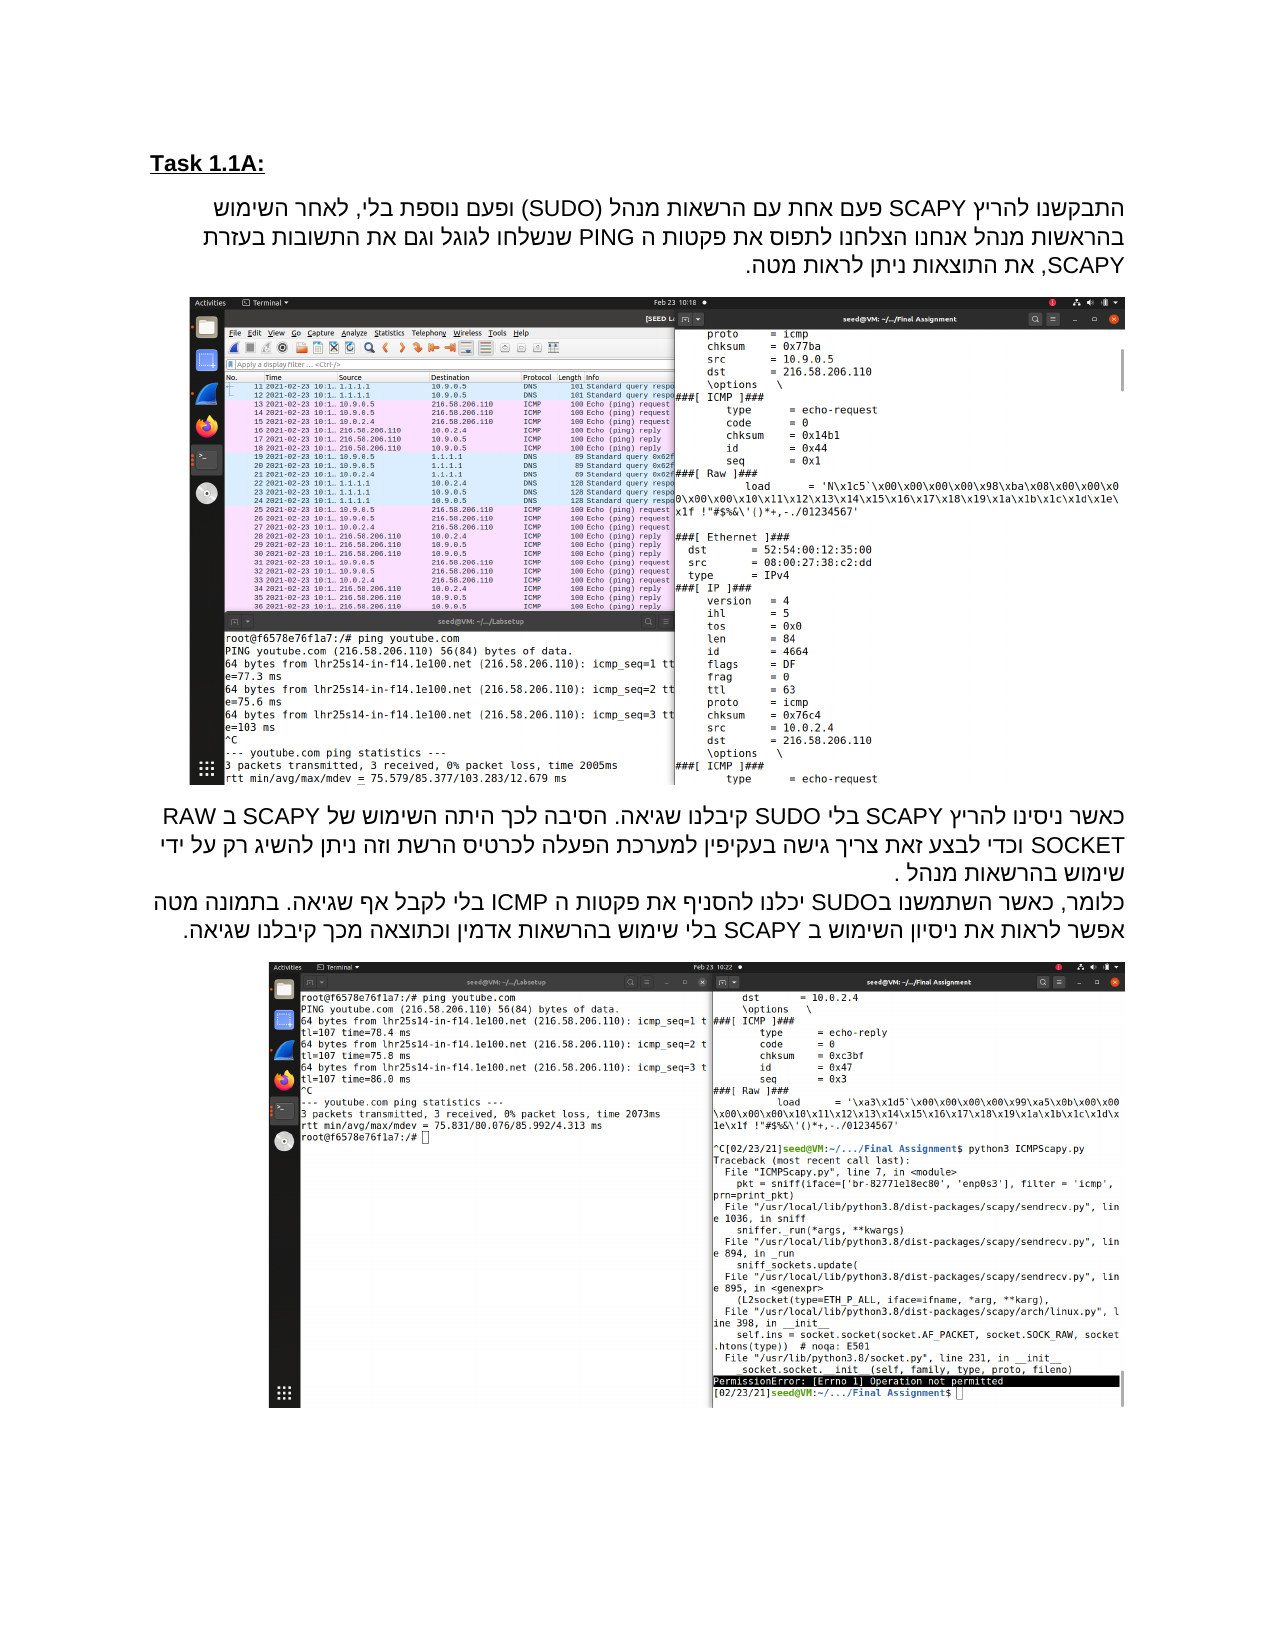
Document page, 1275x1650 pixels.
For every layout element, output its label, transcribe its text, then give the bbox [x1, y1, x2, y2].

text התבקשנו להריץ SCAPY פעם אחת עם הרשאות מנהל (SUDO) ופעם נוספת בלי, לאחר השימוש בהראשות מנהל אנחנו הצלחנו לתפוס את פקטות ה PING שנשלחו לגוגל וגם את התשובות בעזרת SCAPY, את התוצאות ניתן לראות מטה. [150, 195, 1125, 278]
text Task 1.1A: [150, 150, 1125, 176]
picture [189, 297, 1125, 785]
picture [268, 962, 1125, 1408]
text כאשר ניסינו להריץ SCAPY בלי SUDO קיבלנו שגיאה. הסיבה לכך היתה השימוש של SCAPY ב RAW SOCKET וכדי לבצע זאת צריך גישה בעקיפין למערכת הפעלה לכרטיס הרשת וזה ניתן להשיג רק על ידי שימוש בהרשאות מנהל . כלומר, כאשר השתמשנו בSUDO יכלנו להסניף את פקטות ה ICMP בלי לקבל אף שגיאה. בתמונה מטה אפשר לראות את ניסיון השימוש ב SCAPY בלי שימוש בהרשאות אדמין וכתוצאה מכך קיבלנו שגיאה. [150, 803, 1125, 943]
